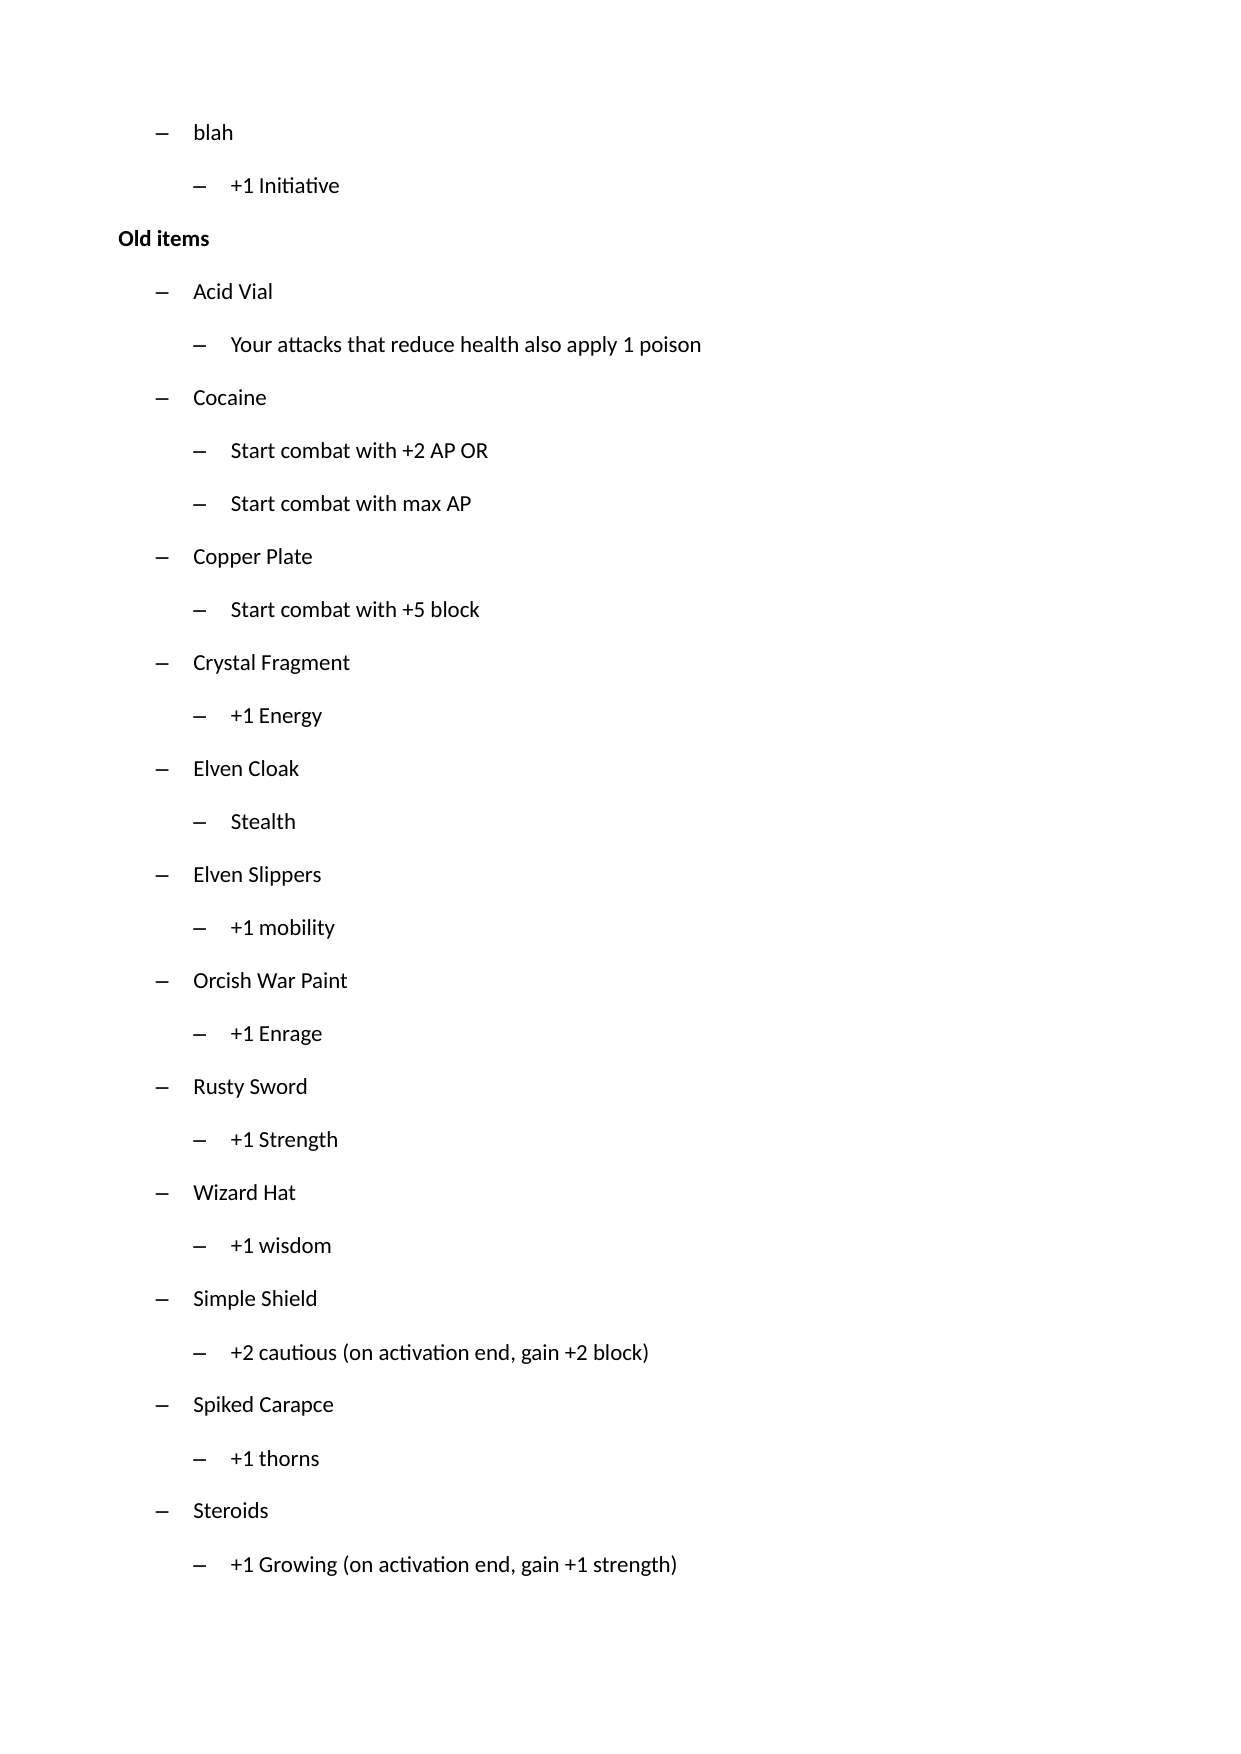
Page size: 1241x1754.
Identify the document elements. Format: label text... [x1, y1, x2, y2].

list Acid Vial [156, 277, 1122, 305]
list +1 Growing (on activation end, gain +1 strength) [193, 1550, 1122, 1578]
list Start combat with +2 AP OR [193, 436, 1122, 464]
list Copper Plate [156, 542, 1122, 570]
list Steroids [156, 1497, 1122, 1525]
list Elven Cloak [156, 754, 1122, 782]
list +1 mobility [193, 913, 1122, 941]
list Elven Slippers [156, 860, 1122, 888]
list Crystal Fragment [156, 648, 1122, 676]
list Spiked Carapce [156, 1391, 1122, 1419]
list Simple Shield [156, 1284, 1122, 1313]
list +1 Strength [193, 1126, 1122, 1153]
list Start combat with max AP [193, 489, 1122, 517]
list Start combat with +5 block [193, 595, 1122, 623]
list Your attacks that reduce health also apply 1 poison [193, 330, 1122, 358]
list Orcish War Paint [156, 966, 1122, 994]
list +1 Energy [193, 701, 1122, 729]
list +1 Enrage [193, 1019, 1122, 1047]
list Wizard Hat [156, 1178, 1122, 1207]
list Cocaine [156, 383, 1122, 411]
list +1 Initiative [193, 171, 1122, 199]
list blah [156, 118, 1122, 146]
list +1 wisdom [193, 1232, 1122, 1259]
list Stealth [193, 807, 1122, 835]
list +2 cautious (on activation end, gain +2 block) [193, 1338, 1122, 1366]
list +1 thorns [193, 1444, 1122, 1472]
text Old items [118, 224, 1122, 252]
list Rusty Sword [156, 1072, 1122, 1101]
